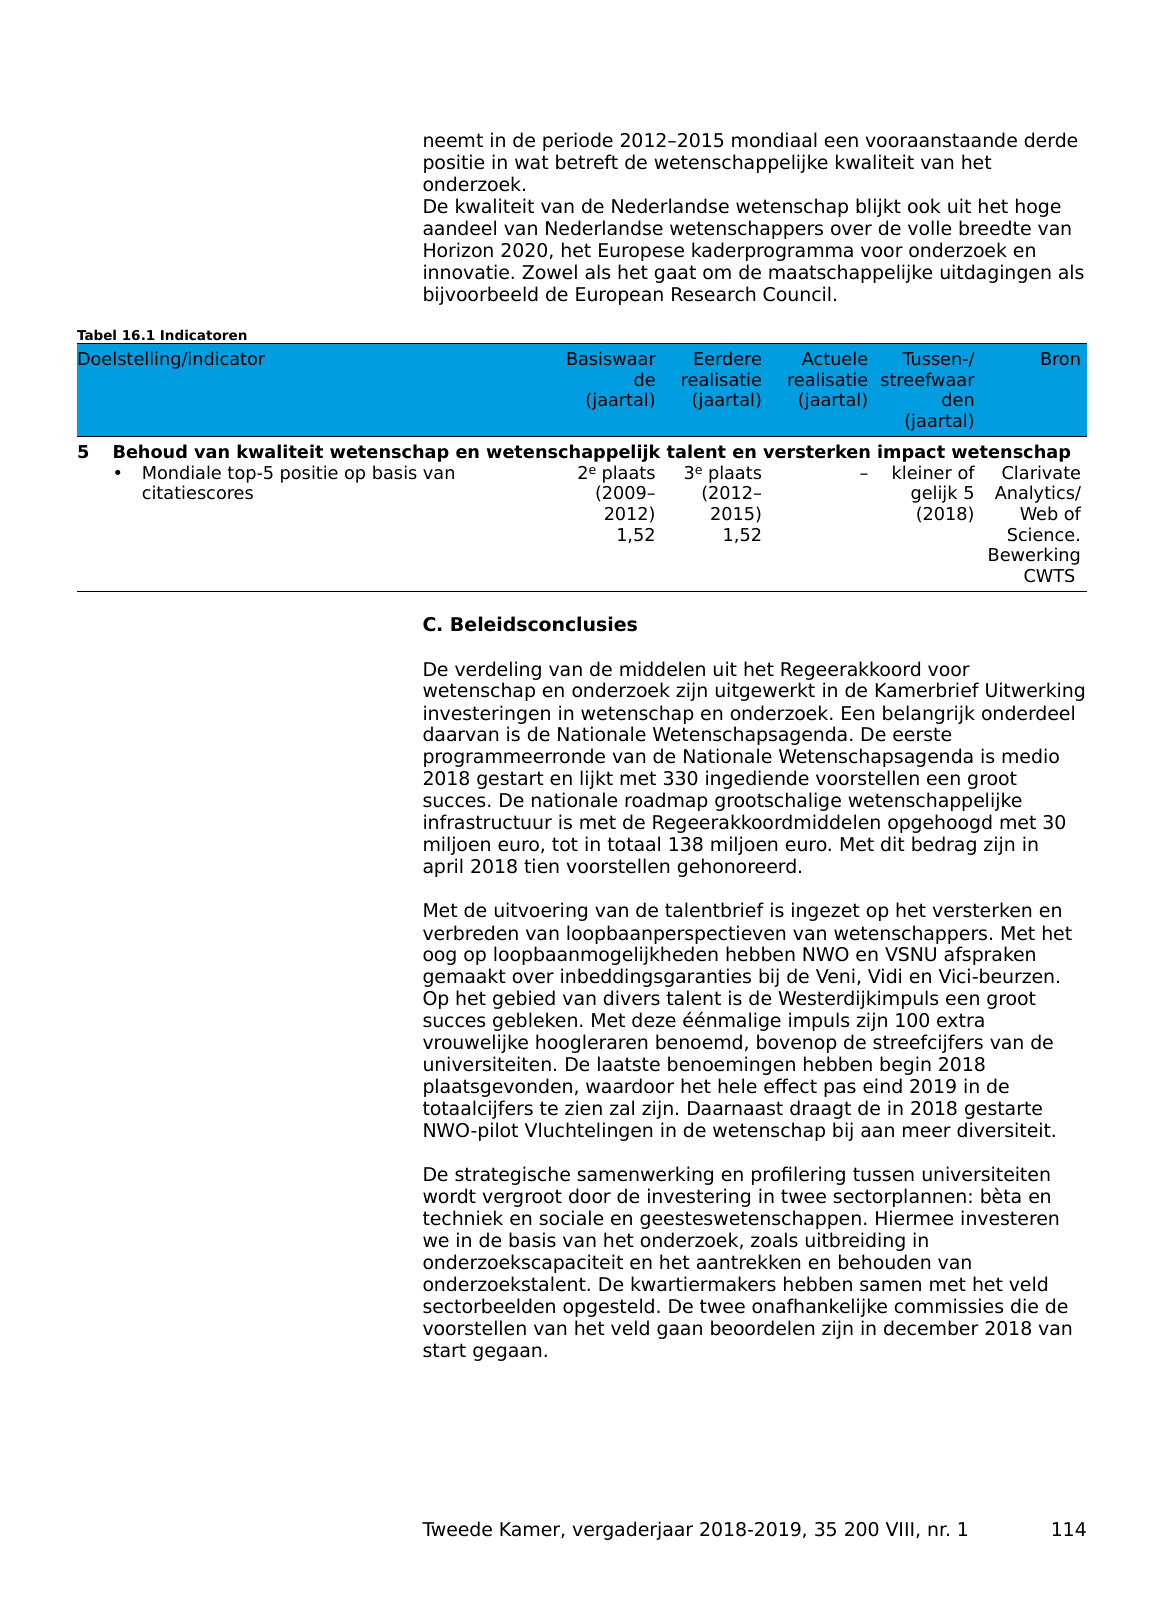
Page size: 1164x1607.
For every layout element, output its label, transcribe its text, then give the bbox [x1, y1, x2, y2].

table_cell Bron [980, 344, 1087, 436]
table_cell Actuele realisatie (jaartal) [768, 344, 874, 436]
table_cell 2e plaats (2009–2012) 1,52 [555, 463, 661, 591]
text De verdeling van de middelen uit het Regeerakkoord voor wetenschap en onderzoek zijn uitgewerkt in de Kamerbrief Uitwerking investeringen in wetenschap en onderzoek. Een belangrijk onderdeel daarvan is de Nationale Wetenschapsagenda. De eerste programmeerronde van de Nationale Wetenschapsagenda is medio 2018 gestart en lijkt met 330 ingediende voorstellen een groot succes. De nationale roadmap grootschalige wetenschappelijke infrastructuur is met de Regeerakkoordmiddelen opgehoogd met 30 miljoen euro, tot in totaal 138 miljoen euro. Met dit bedrag zijn in april 2018 tien voorstellen gehonoreerd. [422, 658, 1087, 878]
table_cell Doelstelling/indicator [77, 344, 555, 436]
table_cell Mondiale top-5 positie op basis van citatiescores [136, 463, 555, 591]
table_cell Eerdere realisatie (jaartal) [661, 344, 768, 436]
table_cell kleiner of gelijk 5 (2018) [874, 463, 980, 591]
table_cell Basiswaarde (jaartal) [555, 344, 661, 436]
table_cell Clarivate Analytics/ Web of Science. Bewerking CWTS [980, 463, 1087, 591]
table_cell • [106, 463, 136, 591]
table_cell [77, 463, 106, 591]
table_cell 3e plaats (2012–2015) 1,52 [661, 463, 768, 591]
text neemt in de periode 2012–2015 mondiaal een vooraanstaande derde positie in wat betreft de wetenschappelijke kwaliteit van het onderzoek. [422, 130, 1087, 196]
table_cell Tussen-/streefwaarden (jaartal) [874, 344, 980, 436]
table_cell 5 [77, 437, 106, 463]
text De kwaliteit van de Nederlandse wetenschap blijkt ook uit het hoge aandeel van Nederlandse wetenschappers over de volle breedte van Horizon 2020, het Europese kaderprogramma voor onderzoek en innovatie. Zowel als het gaat om de maatschappelijke uitdagingen als bijvoorbeeld de European Research Council. [422, 196, 1087, 306]
table_cell Behoud van kwaliteit wetenschap en wetenschappelijk talent en versterken impact wetenschap [106, 437, 1087, 463]
subtitle C. Beleidsconclusies [422, 614, 1087, 636]
table_cell – [768, 463, 874, 591]
table_header Tabel 16.1 Indicatoren [77, 328, 1087, 343]
text De strategische samenwerking en profilering tussen universiteiten wordt vergroot door de investering in twee sectorplannen: bèta en techniek en sociale en geesteswetenschappen. Hiermee investeren we in de basis van het onderzoek, zoals uitbreiding in onderzoekscapaciteit en het aantrekken en behouden van onderzoekstalent. De kwartiermakers hebben samen met het veld sectorbeelden opgesteld. De twee onafhankelijke commissies die de voorstellen van het veld gaan beoordelen zijn in december 2018 van start gegaan. [422, 1164, 1087, 1362]
text Met de uitvoering van de talentbrief is ingezet op het versterken en verbreden van loopbaanperspectieven van wetenschappers. Met het oog op loopbaanmogelijkheden hebben NWO en VSNU afspraken gemaakt over inbeddingsgaranties bij de Veni, Vidi en Vici-beurzen. Op het gebied van divers talent is de Westerdijkimpuls een groot succes gebleken. Met deze éénmalige impuls zijn 100 extra vrouwelijke hoogleraren benoemd, bovenop de streefcijfers van de universiteiten. De laatste benoemingen hebben begin 2018 plaatsgevonden, waardoor het hele effect pas eind 2019 in de totaalcijfers te zien zal zijn. Daarnaast draagt de in 2018 gestarte NWO-pilot Vluchtelingen in de wetenschap bij aan meer diversiteit. [422, 900, 1087, 1142]
